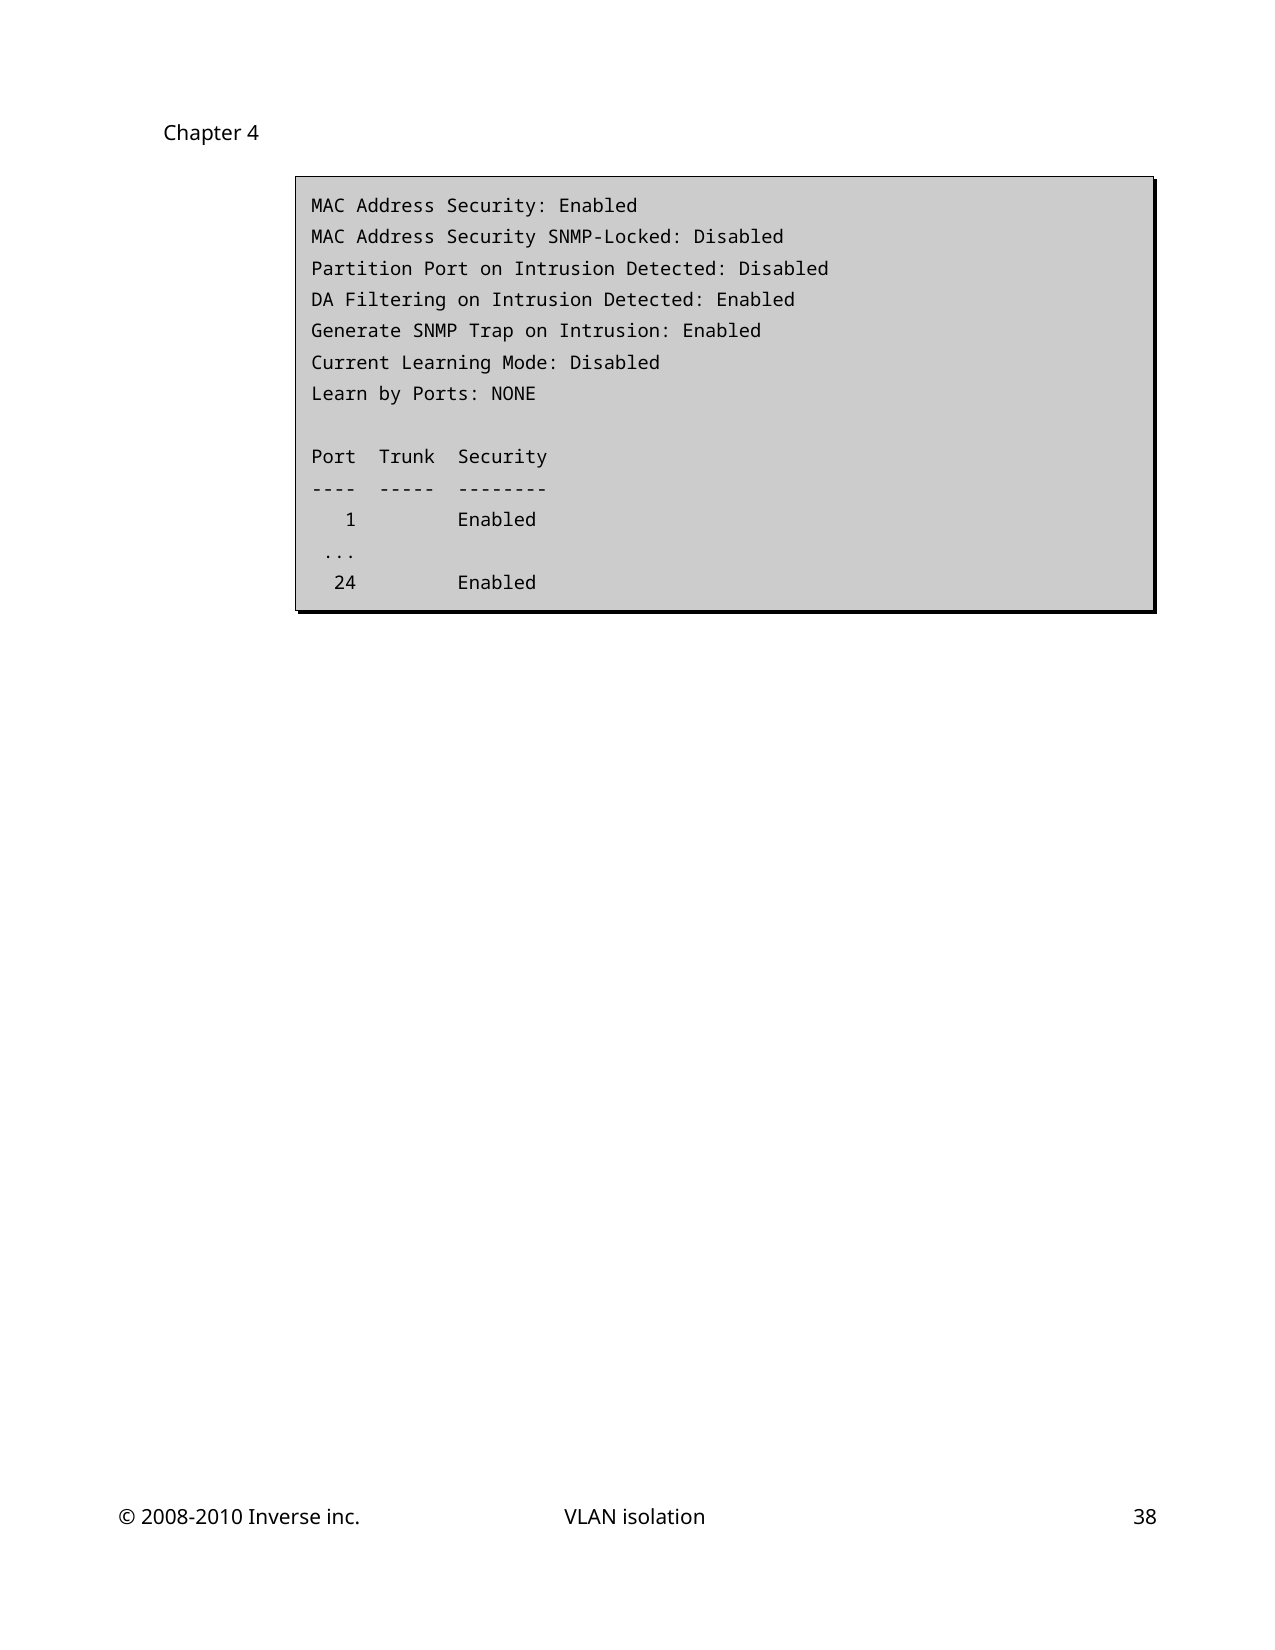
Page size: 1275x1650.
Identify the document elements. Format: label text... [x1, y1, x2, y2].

text ... [296, 522, 1153, 553]
text Current Learning Mode: Disabled [296, 333, 1153, 365]
text Port Trunk Security [296, 428, 1153, 459]
text MAC Address Security: Enabled [296, 177, 1153, 207]
text MAC Address Security SNMP-Locked: Disabled [296, 207, 1153, 239]
text ---- ----- -------- [296, 459, 1153, 491]
text Partition Port on Intrusion Detected: Disabled [296, 239, 1153, 270]
text Generate SNMP Trap on Intrusion: Enabled [296, 302, 1153, 333]
text 24 Enabled [296, 553, 1153, 610]
text Learn by Ports: NONE [296, 365, 1153, 396]
text 1 Enabled [296, 491, 1153, 522]
text DA Filtering on Intrusion Detected: Enabled [296, 270, 1153, 302]
